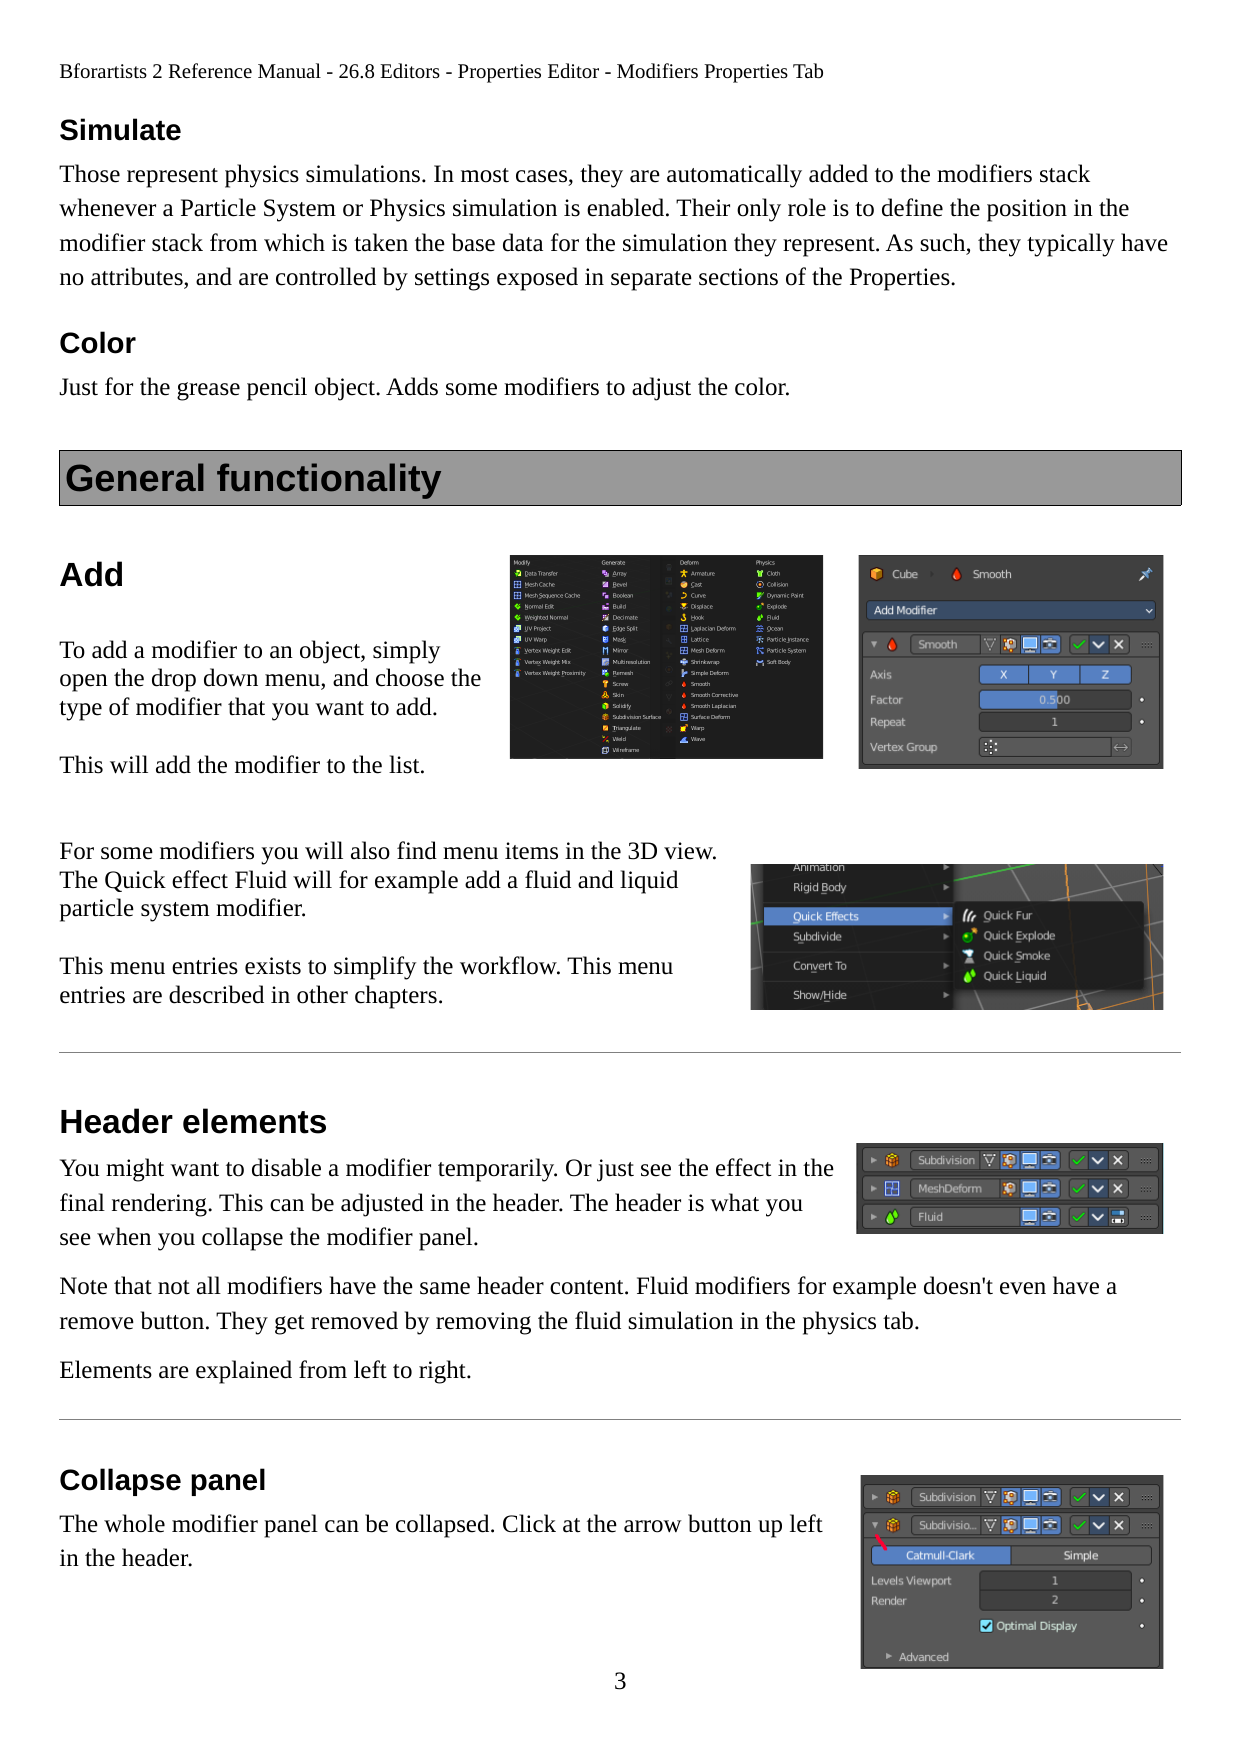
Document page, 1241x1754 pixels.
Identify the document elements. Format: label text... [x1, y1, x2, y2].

picture [509, 555, 824, 759]
text To add a modifier to an object, simply open the drop down menu, and choose the type of modifier that you want to add. [59, 635, 509, 721]
subtitle [824, 555, 858, 593]
text For some modifiers you will also find menu items in the 3D view. The Quick effect Fluid will for example add a fluid and liquid particle system modifier. [59, 836, 1181, 922]
picture [860, 1475, 1164, 1669]
text Just for the grease pencil object. Adds some modifiers to adjust the color. [59, 372, 1181, 401]
text This will add the modifier to the list. [59, 750, 1181, 778]
subtitle Simulate [59, 113, 1181, 146]
text The whole modifier panel can be collapsed. Click at the arrow button up left in the header. [59, 1509, 860, 1572]
subtitle Collapse panel [59, 1463, 1181, 1497]
text This menu entries exists to simplify the workflow. This menu entries are described in other chapters. [59, 951, 750, 1008]
subtitle Color [59, 326, 1181, 360]
table_header General functionality [60, 451, 1181, 505]
subtitle [1164, 555, 1181, 593]
text Elements are explained from left to right. [59, 1355, 1181, 1384]
text Note that not all modifiers have the same header content. Fluid modifiers for example doesn't even have a remove button. They get removed by removing the fluid simulation in the physics tab. [59, 1271, 1181, 1335]
subtitle Add [59, 555, 509, 593]
picture [750, 864, 1164, 1010]
picture [858, 555, 1164, 769]
subtitle Header elements [59, 1102, 1181, 1141]
text Those represent physics simulations. In most cases, they are automatically added to the modifiers stack whenever a Particle System or Physics simulation is enabled. Their only role is to define the position in the modifier stack from which is taken the base data for the simulation they represent. As such, they typically have no attributes, and are controlled by settings exposed in separate sections of the Properties. [59, 159, 1181, 291]
picture [856, 1143, 1164, 1234]
text You might want to disable a modifier temporarily. Or just see the effect in the final rendering. This can be adjusted in the header. The header is what you see when you collapse the modifier panel. [59, 1153, 1181, 1251]
text [824, 635, 858, 721]
